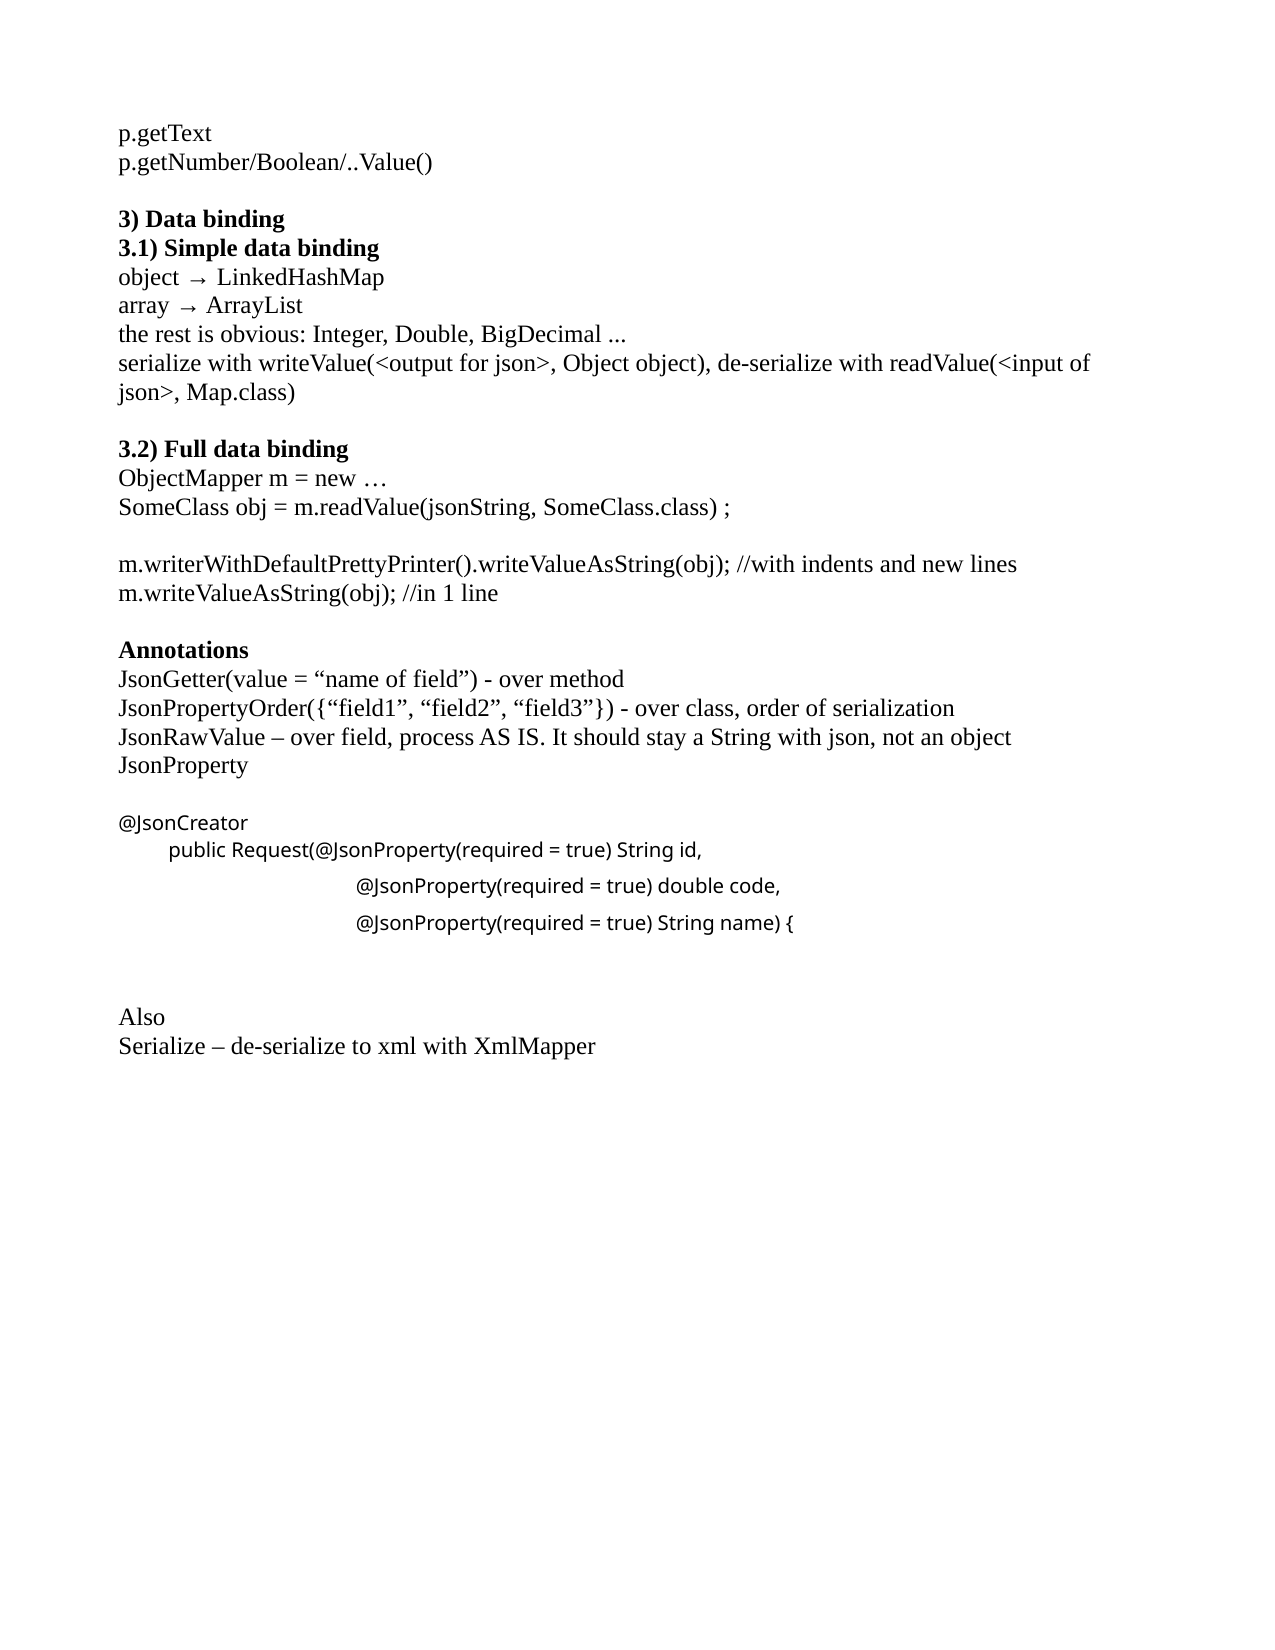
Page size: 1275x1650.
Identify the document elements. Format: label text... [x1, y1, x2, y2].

text ObjectMapper m = new … [118, 463, 1157, 492]
text Also [118, 1002, 1157, 1031]
text JsonProperty [118, 751, 1157, 779]
text JsonGetter(value = “name of field”) - over method [118, 664, 1157, 693]
text m.writeValueAsString(obj); //in 1 line [118, 578, 1157, 607]
text @JsonProperty(required = true) String name) { [118, 908, 1157, 937]
text object → LinkedHashMap [118, 262, 1157, 291]
text serialize with writeValue(<output for json>, Object object), de-serialize with readValue(<input of json>, Map.class) [118, 348, 1157, 406]
text Serialize – de-serialize to xml with XmlMapper [118, 1031, 1157, 1060]
text SomeClass obj = m.readValue(jsonString, SomeClass.class) ; [118, 492, 1157, 521]
text public Request(@JsonProperty(required = true) String id, [118, 836, 1157, 864]
text Annotations [118, 636, 1157, 664]
text the rest is obvious: Integer, Double, BigDecimal ... [118, 319, 1157, 348]
text 3.2) Full data binding [118, 434, 1157, 463]
text 3.1) Simple data binding [118, 233, 1157, 262]
text p.getNumber/Boolean/..Value() [118, 147, 1157, 176]
text m.writerWithDefaultPrettyPrinter().writeValueAsString(obj); //with indents and new lines [118, 549, 1157, 578]
text JsonPropertyOrder({“field1”, “field2”, “field3”}) - over class, order of serialization [118, 693, 1157, 722]
text JsonRawValue – over field, process AS IS. It should stay a String with json, not an object [118, 722, 1157, 751]
text array → ArrayList [118, 291, 1157, 319]
text @JsonCreator [118, 808, 1157, 836]
text @JsonProperty(required = true) double code, [118, 872, 1157, 900]
text 3) Data binding [118, 204, 1157, 233]
text p.getText [118, 118, 1157, 147]
